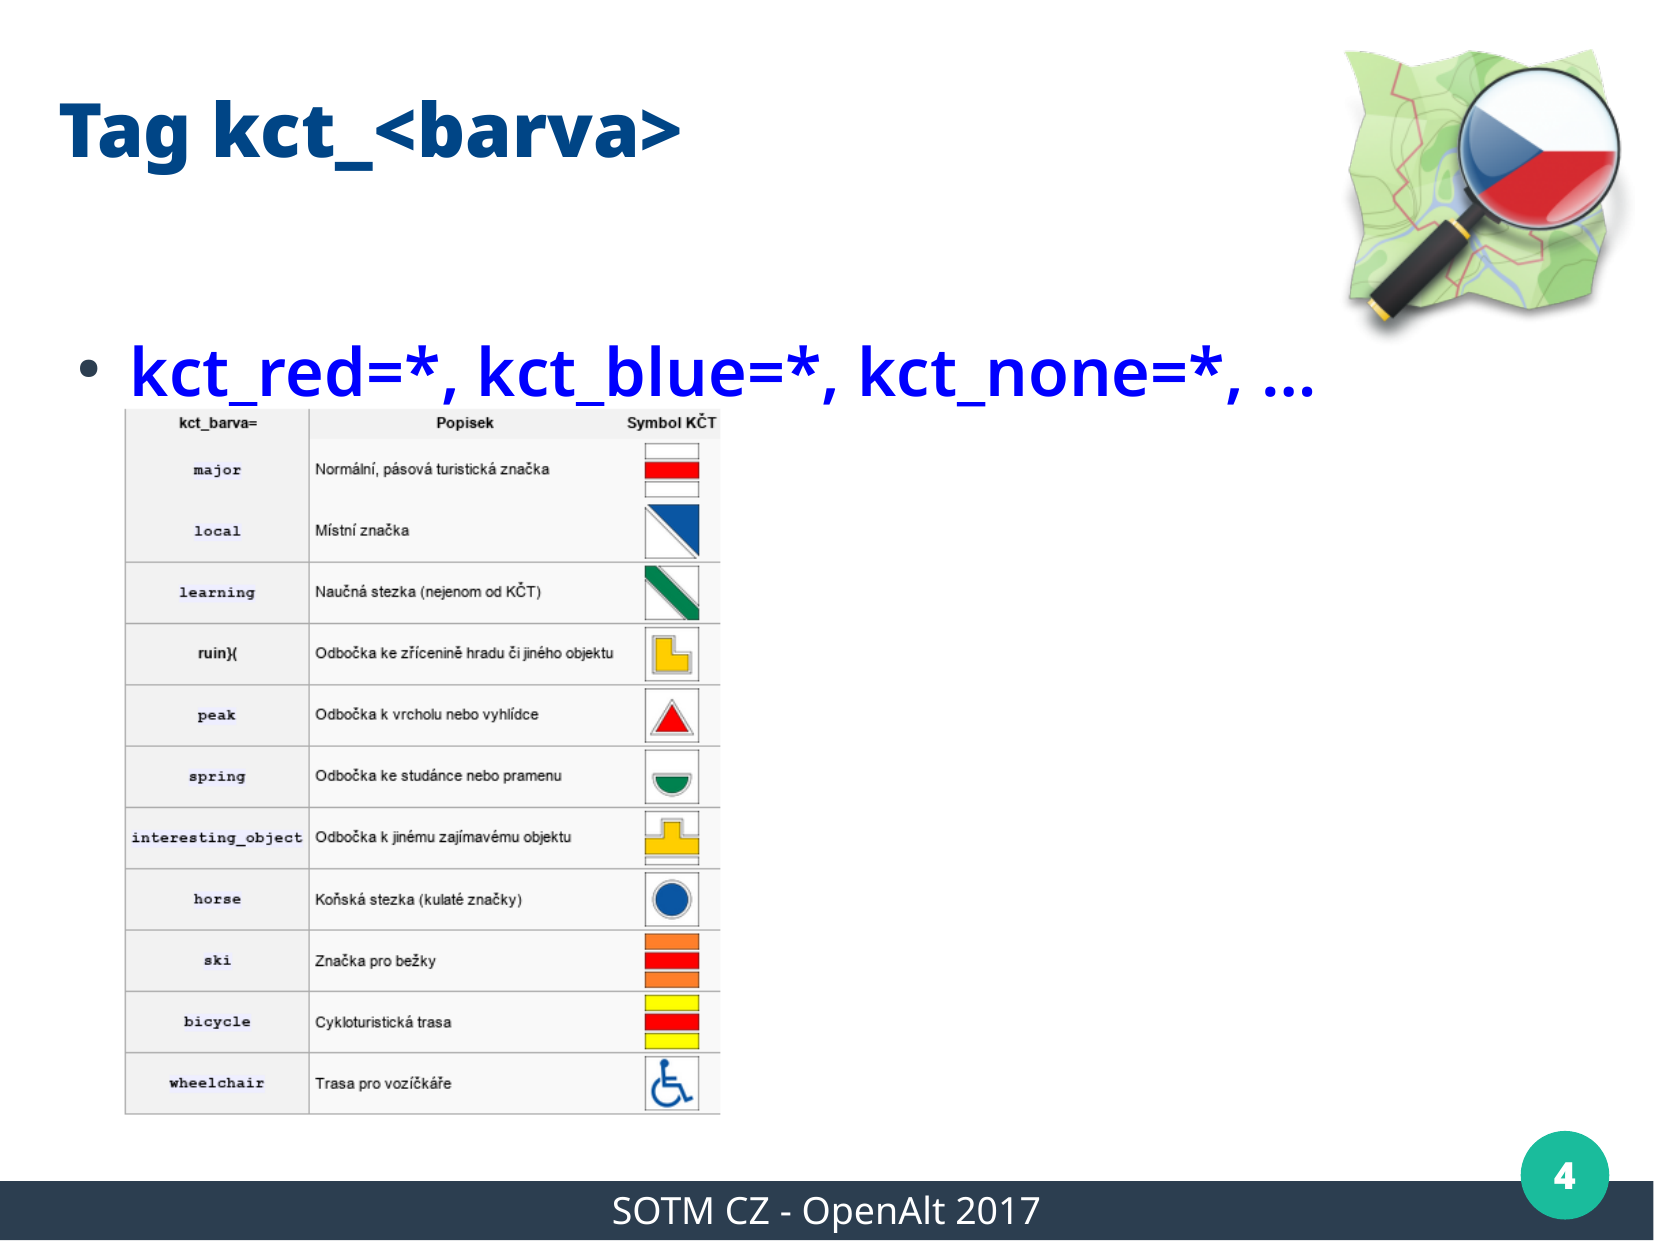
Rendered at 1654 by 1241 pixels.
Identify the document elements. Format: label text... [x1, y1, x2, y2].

title Tag kct_<barva> [59, 49, 1347, 207]
picture [1334, 49, 1635, 350]
picture [118, 406, 721, 1124]
list kct_red=*, kct_blue=*, kct_none=*, … [59, 324, 1595, 1152]
